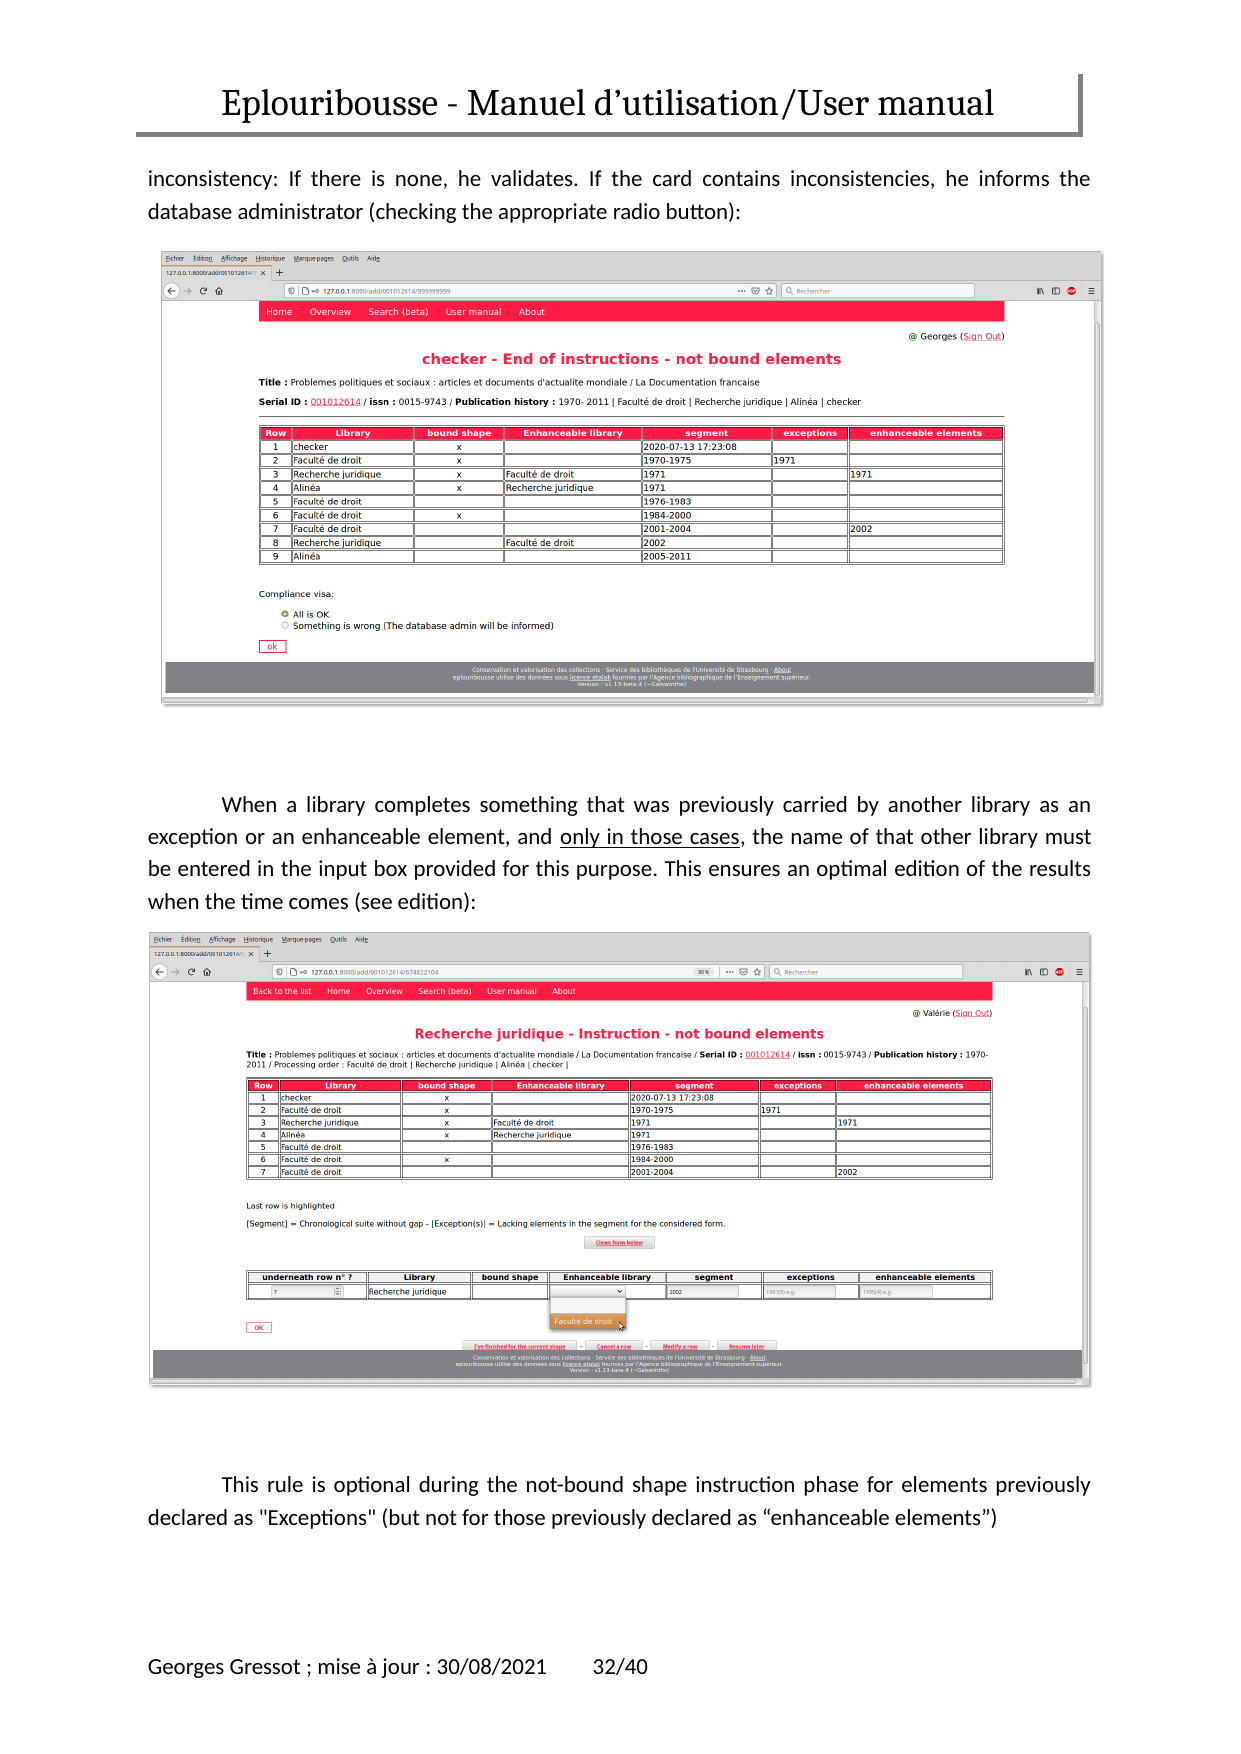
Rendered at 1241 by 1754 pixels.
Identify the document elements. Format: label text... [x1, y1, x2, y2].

picture [147, 930, 1093, 1389]
text inconsistency: If there is none, he validates. If the card contains inconsistencies, he informs the database administrator (checking the appropriate radio button): [148, 164, 1093, 225]
text This rule is optional during the not-bound shape instruction phase for elements previously declared as "Exceptions" (but not for those previously declared as “enhanceable elements”) [148, 1471, 1093, 1531]
text When a library completes something that was previously carried by another library as an exception or an enhanceable element, and only in those cases, the name of that other library must be entered in the input box provided for this purpose. This ensures an optimal edition of the results when the time comes (see edition): [148, 790, 1093, 915]
picture [159, 249, 1105, 708]
